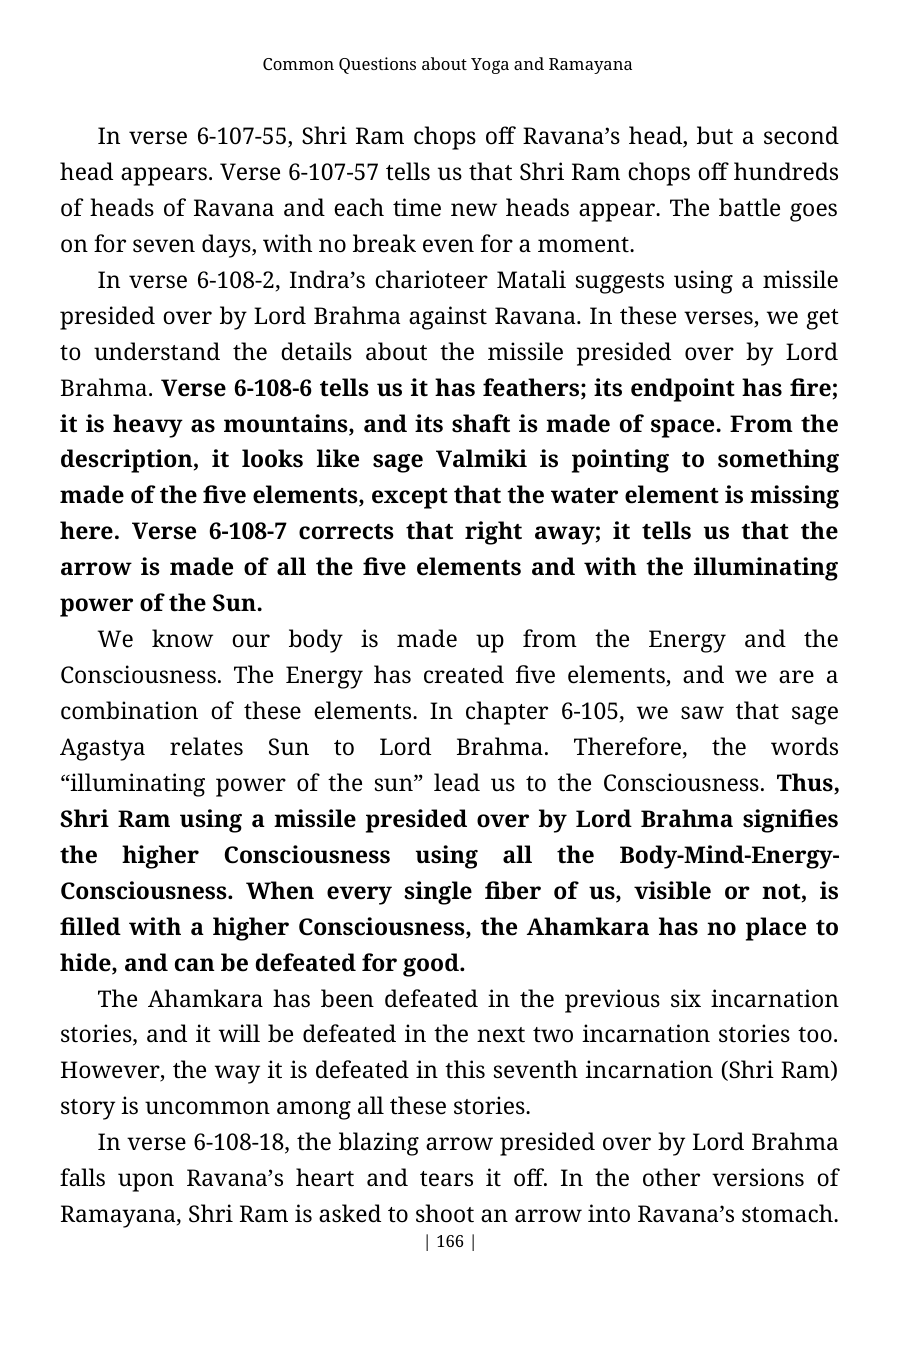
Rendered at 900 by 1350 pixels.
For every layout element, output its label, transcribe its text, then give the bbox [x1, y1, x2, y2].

text The Ahamkara has been defeated in the previous six incarnation stories, and it will be defeated in the next two incarnation stories too. However, the way it is defeated in this seventh incarnation (Shri Ram) story is uncommon among all these stories. [60, 982, 840, 1122]
text In verse 6-107-55, Shri Ram chops off Ravana’s head, but a second head appears. Verse 6-107-57 tells us that Shri Ram chops off hundreds of heads of Ravana and each time new heads appear. The battle goes on for seven days, with no break even for a moment. [60, 120, 840, 259]
text In verse 6-108-2, Indra’s charioteer Matali suggests using a missile presided over by Lord Brahma against Ravana. In these verses, we get to understand the details about the missile presided over by Lord Brahma. Verse 6-108-6 tells us it has feathers; its endpoint has fire; it is heavy as mountains, and its shaft is made of space. From the description, it looks like sage Valmiki is pointing to something made of the five elements, except that the water element is missing here. Verse 6-108-7 corrects that right away; it tells us that the arrow is made of all the five elements and with the illuminating power of the Sun. [60, 264, 840, 618]
text We know our body is made up from the Energy and the Consciousness. The Energy has created five elements, and we are a combination of these elements. In chapter 6-105, we saw that sage Agastya relates Sun to Lord Brahma. Therefore, the words “illuminating power of the sun” lead us to the Consciousness. Thus, Shri Ram using a missile presided over by Lord Brahma signifies the higher Consciousness using all the Body-Mind-Energy-Consciousness. When every single fiber of us, visible or not, is filled with a higher Consciousness, the Ahamkara has no place to hide, and can be defeated for good. [60, 623, 840, 978]
text In verse 6-108-18, the blazing arrow presided over by Lord Brahma falls upon Ravana’s heart and tears it off. In the other versions of Ramayana, Shri Ram is asked to shoot an arrow into Ravana’s stomach. [60, 1126, 840, 1229]
